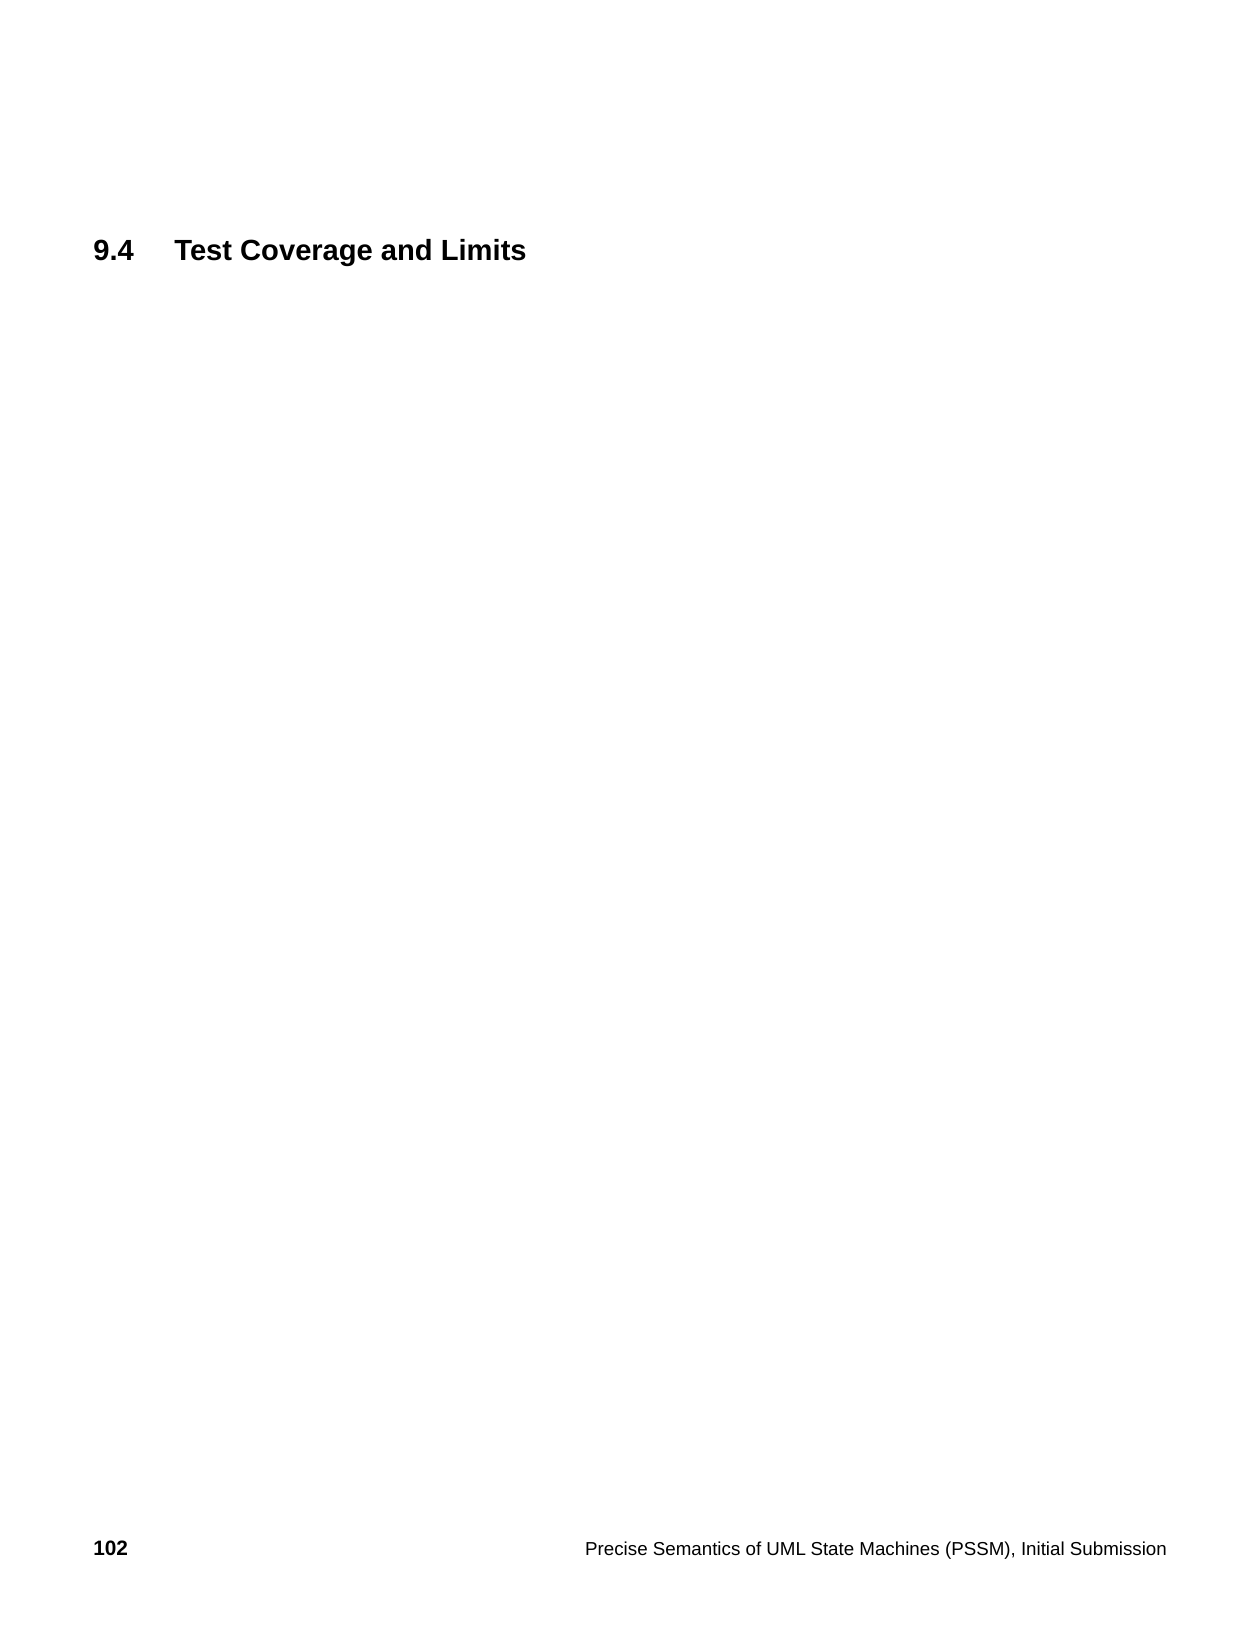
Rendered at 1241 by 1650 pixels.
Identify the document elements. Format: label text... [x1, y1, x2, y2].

subtitle Test Coverage and Limits [93, 231, 1164, 266]
